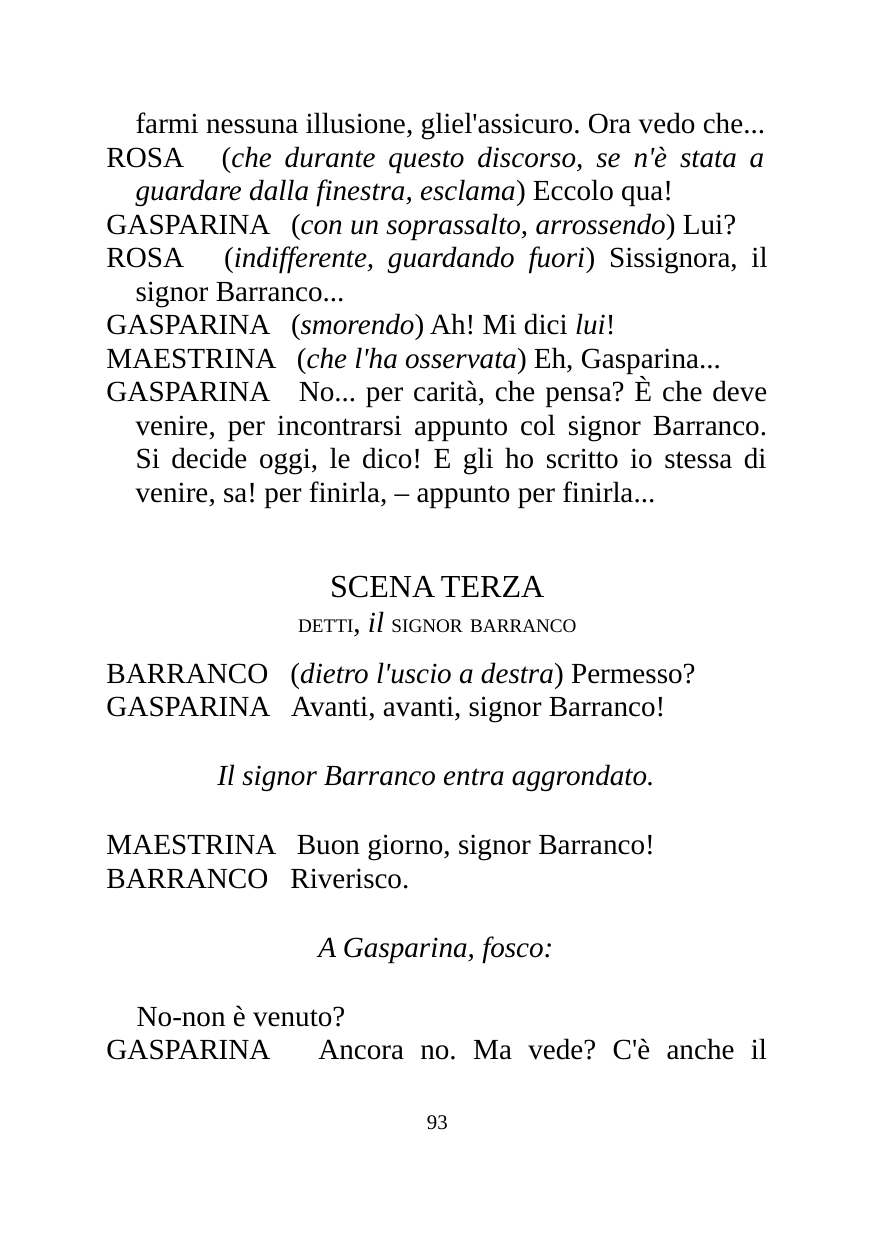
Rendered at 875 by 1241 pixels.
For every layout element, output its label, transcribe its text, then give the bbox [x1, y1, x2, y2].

subtitle detti, il signor barranco [106, 605, 768, 638]
text BARRANCO Riverisco. [106, 861, 768, 894]
text BARRANCO (dietro l'uscio a destra) Permesso? [106, 656, 768, 689]
text ROSA (indifferente, guardando fuori) Sissignora, il signor Barranco... [106, 240, 768, 307]
text GASPARINA Ancora no. Ma vede? C'è anche il [106, 1032, 768, 1066]
text No-non è venuto? [136, 999, 768, 1032]
text GASPARINA No... per carità, che pensa? È che deve venire, per incontrarsi appunto col signor Barranco. Si decide oggi, le dico! E gli ho scritto io stessa di venire, sa! per finirla, – appunto per finirla... [106, 374, 768, 509]
text A Gasparina, fosco: [106, 930, 768, 963]
text farmi nessuna illusione, gliel'assicuro. Ora vedo che... [106, 106, 768, 140]
text GASPARINA Avanti, avanti, signor Barranco! [106, 689, 768, 723]
text MAESTRINA (che l'ha osservata) Eh, Gasparina... [106, 341, 768, 374]
text GASPARINA (con un soprassalto, arrossendo) Lui? [106, 207, 768, 240]
text GASPARINA (smorendo) Ah! Mi dici lui! [106, 307, 768, 341]
subtitle SCENA TERZA [106, 568, 768, 605]
text ROSA (che durante questo discorso, se n'è stata a guardare dalla finestra, esclama) Eccolo qua! [106, 140, 768, 207]
text Il signor Barranco entra aggrondato. [106, 758, 768, 792]
text MAESTRINA Buon giorno, signor Barranco! [106, 827, 768, 861]
